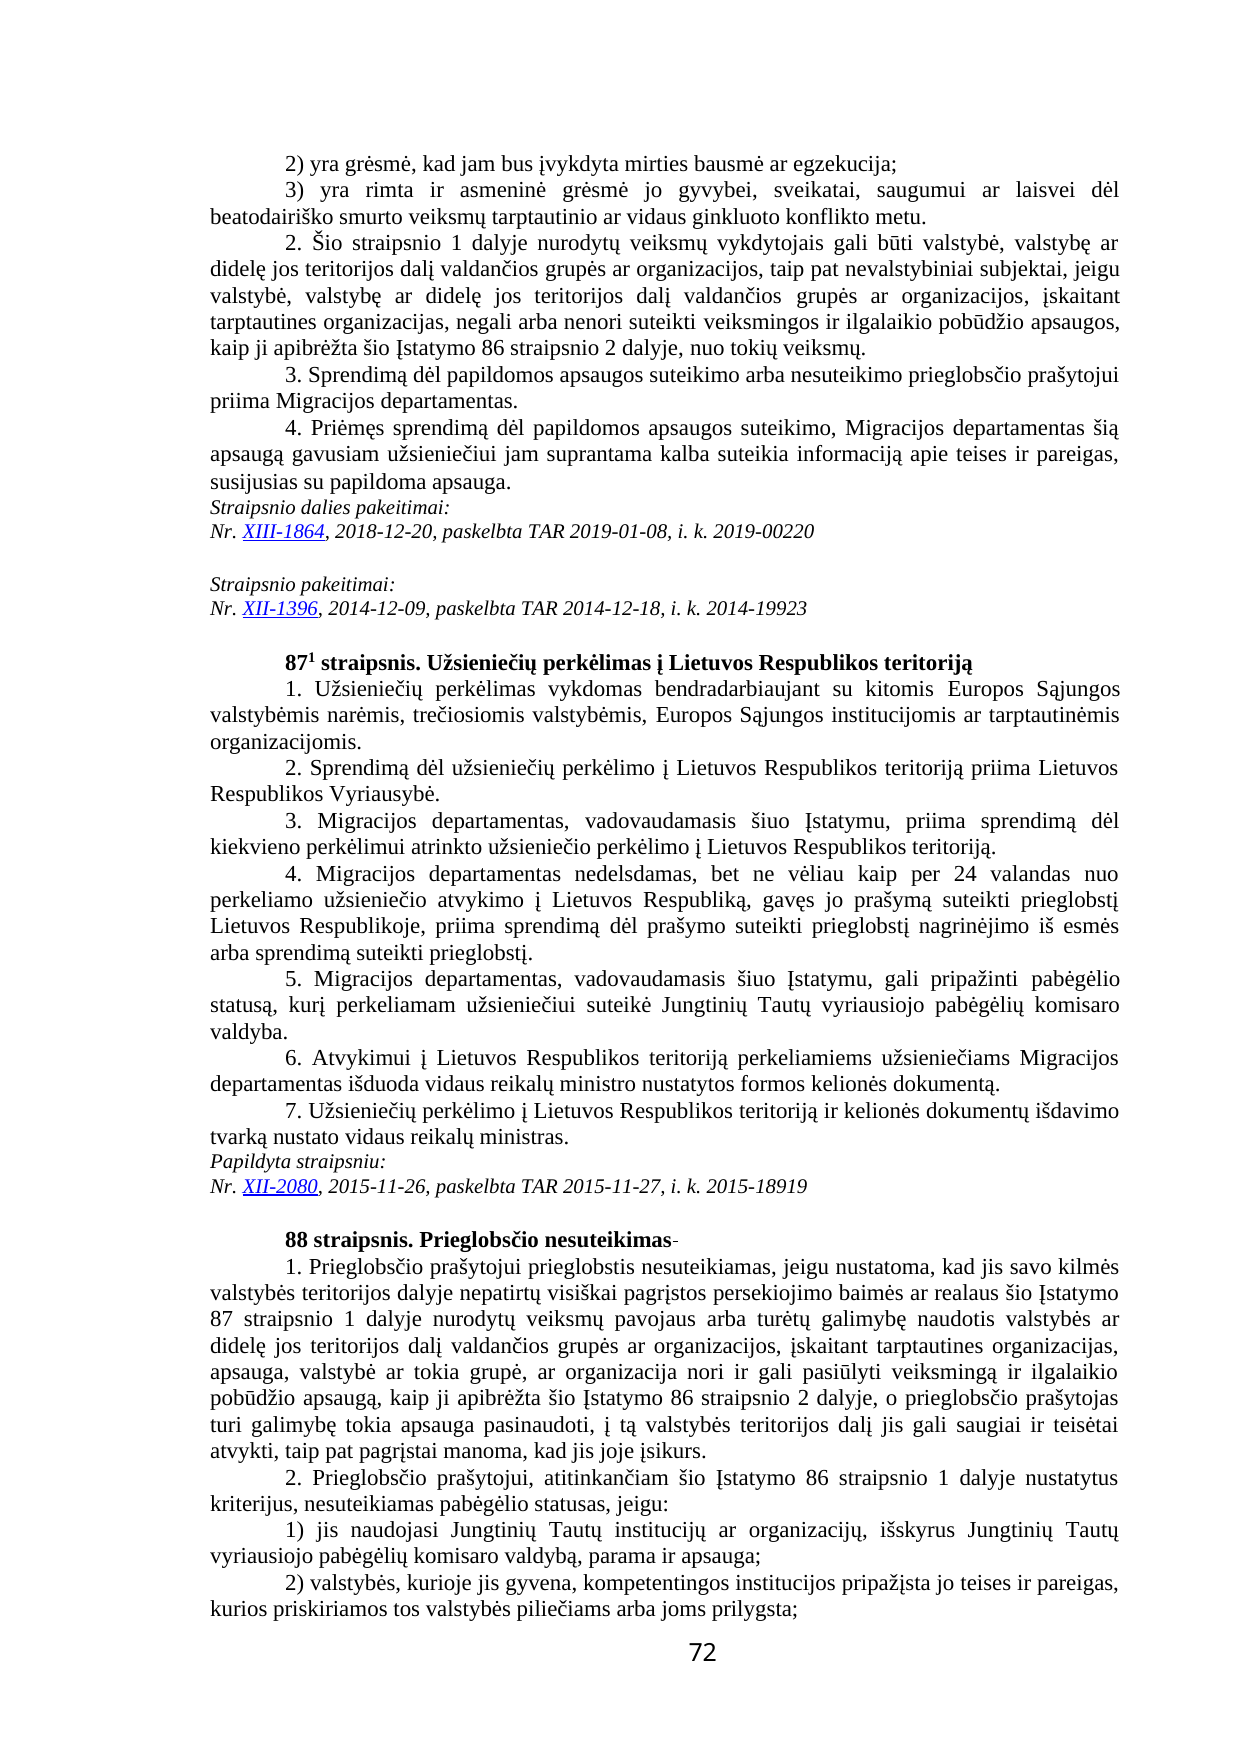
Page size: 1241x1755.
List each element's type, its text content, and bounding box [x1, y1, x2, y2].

text 1. Prieglobsčio prašytojui prieglobstis nesuteikiamas, jeigu nustatoma, kad jis savo kilmės valstybės teritorijos dalyje nepatirtų visiškai pagrįstos persekiojimo baimės ar realaus šio Įstatymo 87 straipsnio 1 dalyje nurodytų veiksmų pavojaus arba turėtų galimybę naudotis valstybės ar didelę jos teritorijos dalį valdančios grupės ar organizacijos, įskaitant tarptautines organizacijas, apsauga, valstybė ar tokia grupė, ar organizacija nori ir gali pasiūlyti veiksmingą ir ilgalaikio pobūdžio apsaugą, kaip ji apibrėžta šio Įstatymo 86 straipsnio 2 dalyje, o prieglobsčio prašytojas turi galimybę tokia apsauga pasinaudoti, į tą valstybės teritorijos dalį jis gali saugiai ir teisėtai atvykti, taip pat pagrįstai manoma, kad jis joje įsikurs. [210, 1253, 1120, 1463]
text 7. Užsieniečių perkėlimo į Lietuvos Respublikos teritoriją ir kelionės dokumentų išdavimo tvarką nustato vidaus reikalų ministras. [210, 1097, 1120, 1149]
text Straipsnio dalies pakeitimai: [210, 495, 1120, 519]
text 2. Sprendimą dėl užsieniečių perkėlimo į Lietuvos Respublikos teritoriją priima Lietuvos Respublikos Vyriausybė. [210, 754, 1120, 807]
text 88 straipsnis. Prieglobsčio nesuteikimas [210, 1226, 1120, 1253]
text 4. Priėmęs sprendimą dėl papildomos apsaugos suteikimo, Migracijos departamentas šią apsaugą gavusiam užsieniečiui jam suprantama kalba suteikia informaciją apie teises ir pareigas, susijusias su papildoma apsauga. [210, 413, 1120, 495]
text 871 straipsnis. Užsieniečių perkėlimas į Lietuvos Respublikos teritoriją [210, 649, 1120, 675]
text 2) yra grėsmė, kad jam bus įvykdyta mirties bausmė ar egzekucija; [210, 150, 1120, 176]
text 1. Užsieniečių perkėlimas vykdomas bendradarbiaujant su kitomis Europos Sąjungos valstybėmis narėmis, trečiosiomis valstybėmis, Europos Sąjungos institucijomis ar tarptautinėmis organizacijomis. [210, 675, 1120, 754]
text Nr. XIII-1864, 2018-12-20, paskelbta TAR 2019-01-08, i. k. 2019-00220 [210, 519, 1120, 543]
text 3. Migracijos departamentas, vadovaudamasis šiuo Įstatymu, priima sprendimą dėl kiekvieno perkėlimui atrinkto užsieniečio perkėlimo į Lietuvos Respublikos teritoriją. [210, 807, 1120, 859]
text 5. Migracijos departamentas, vadovaudamasis šiuo Įstatymu, gali pripažinti pabėgėlio statusą, kurį perkeliamam užsieniečiui suteikė Jungtinių Tautų vyriausiojo pabėgėlių komisaro valdyba. [210, 965, 1120, 1044]
text Nr. XII-2080, 2015-11-26, paskelbta TAR 2015-11-27, i. k. 2015-18919 [210, 1173, 1120, 1198]
text 3. Sprendimą dėl papildomos apsaugos suteikimo arba nesuteikimo prieglobsčio prašytojui priima Migracijos departamentas. [210, 361, 1120, 413]
text 1) jis naudojasi Jungtinių Tautų institucijų ar organizacijų, išskyrus Jungtinių Tautų vyriausiojo pabėgėlių komisaro valdybą, parama ir apsauga; [210, 1516, 1120, 1569]
text 4. Migracijos departamentas nedelsdamas, bet ne vėliau kaip per 24 valandas nuo perkeliamo užsieniečio atvykimo į Lietuvos Respubliką, gavęs jo prašymą suteikti prieglobstį Lietuvos Respublikoje, priima sprendimą dėl prašymo suteikti prieglobstį nagrinėjimo iš esmės arba sprendimą suteikti prieglobstį. [210, 859, 1120, 965]
text 2. Prieglobsčio prašytojui, atitinkančiam šio Įstatymo 86 straipsnio 1 dalyje nustatytus kriterijus, nesuteikiamas pabėgėlio statusas, jeigu: [210, 1463, 1120, 1516]
text Nr. XII-1396, 2014-12-09, paskelbta TAR 2014-12-18, i. k. 2014-19923 [210, 596, 1120, 620]
text Straipsnio pakeitimai: [210, 572, 1120, 596]
text 2) valstybės, kurioje jis gyvena, kompetentingos institucijos pripažįsta jo teises ir pareigas, kurios priskiriamos tos valstybės piliečiams arba joms prilygsta; [210, 1569, 1120, 1622]
text Papildyta straipsniu: [210, 1149, 1120, 1173]
text 2. Šio straipsnio 1 dalyje nurodytų veiksmų vykdytojais gali būti valstybė, valstybę ar didelę jos teritorijos dalį valdančios grupės ar organizacijos, taip pat nevalstybiniai subjektai, jeigu valstybė, valstybę ar didelę jos teritorijos dalį valdančios grupės ar organizacijos, įskaitant tarptautines organizacijas, negali arba nenori suteikti veiksmingos ir ilgalaikio pobūdžio apsaugos, kaip ji apibrėžta šio Įstatymo 86 straipsnio 2 dalyje, nuo tokių veiksmų. [210, 229, 1120, 361]
text 6. Atvykimui į Lietuvos Respublikos teritoriją perkeliamiems užsieniečiams Migracijos departamentas išduoda vidaus reikalų ministro nustatytos formos kelionės dokumentą. [210, 1044, 1120, 1097]
text 3) yra rimta ir asmeninė grėsmė jo gyvybei, sveikatai, saugumui ar laisvei dėl beatodairiško smurto veiksmų tarptautinio ar vidaus ginkluoto konflikto metu. [210, 176, 1120, 229]
